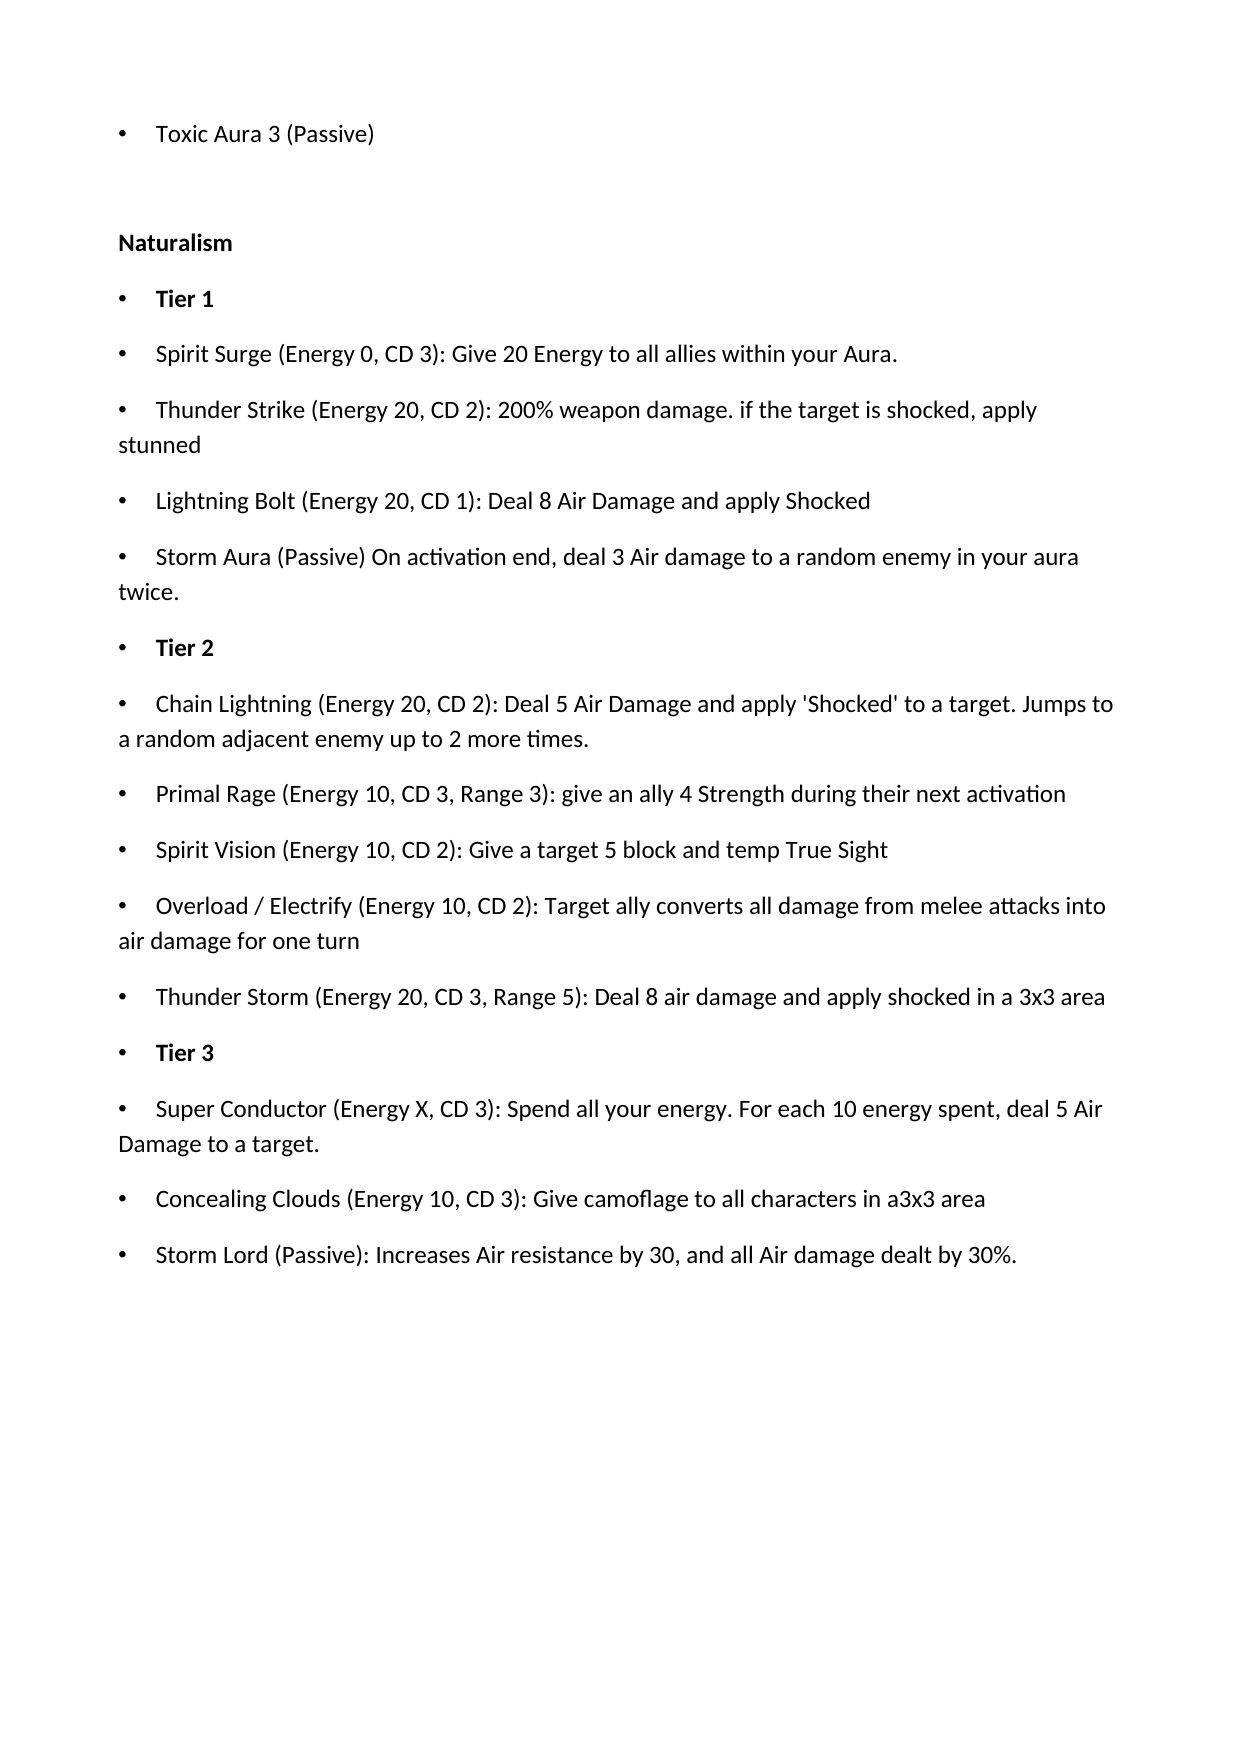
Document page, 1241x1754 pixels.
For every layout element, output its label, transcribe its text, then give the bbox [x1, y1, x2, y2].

text Naturalism [118, 227, 1122, 257]
list Concealing Clouds (Energy 10, CD 3): Give camoflage to all characters in a3x3 area [81, 1184, 1122, 1214]
list Storm Aura (Passive) On activation end, deal 3 Air damage to a random enemy in your aura twice. [81, 541, 1122, 607]
list Toxic Aura 3 (Passive) [81, 118, 1122, 149]
list Thunder Strike (Energy 20, CD 2): 200% weapon damage. if the target is shocked, apply stunned [81, 394, 1122, 460]
list Overload / Electrify (Energy 10, CD 2): Target ally converts all damage from melee attacks into air damage for one turn [81, 890, 1122, 956]
list Storm Lord (Passive): Increases Air resistance by 30, and all Air damage dealt by 30%. [81, 1239, 1122, 1270]
list Lightning Bolt (Energy 20, CD 1): Deal 8 Air Damage and apply Shocked [81, 485, 1122, 516]
list Tier 2 [81, 632, 1122, 662]
list Primal Rage (Energy 10, CD 3, Range 3): give an ally 4 Strength during their next activation [81, 779, 1122, 809]
list Super Conductor (Energy X, CD 3): Spend all your energy. For each 10 energy spent, deal 5 Air Damage to a target. [81, 1093, 1122, 1158]
list Chain Lightning (Energy 20, CD 2): Deal 5 Air Damage and apply 'Shocked' to a target. Jumps to a random adjacent enemy up to 2 more times. [81, 688, 1122, 753]
list Tier 1 [81, 283, 1122, 313]
list Tier 3 [81, 1037, 1122, 1067]
list Thunder Storm (Energy 20, CD 3, Range 5): Deal 8 air damage and apply shocked in a 3x3 area [81, 981, 1122, 1012]
list Spirit Surge (Energy 0, CD 3): Give 20 Energy to all allies within your Aura. [81, 339, 1122, 369]
list Spirit Vision (Energy 10, CD 2): Give a target 5 block and temp True Sight [81, 834, 1122, 865]
